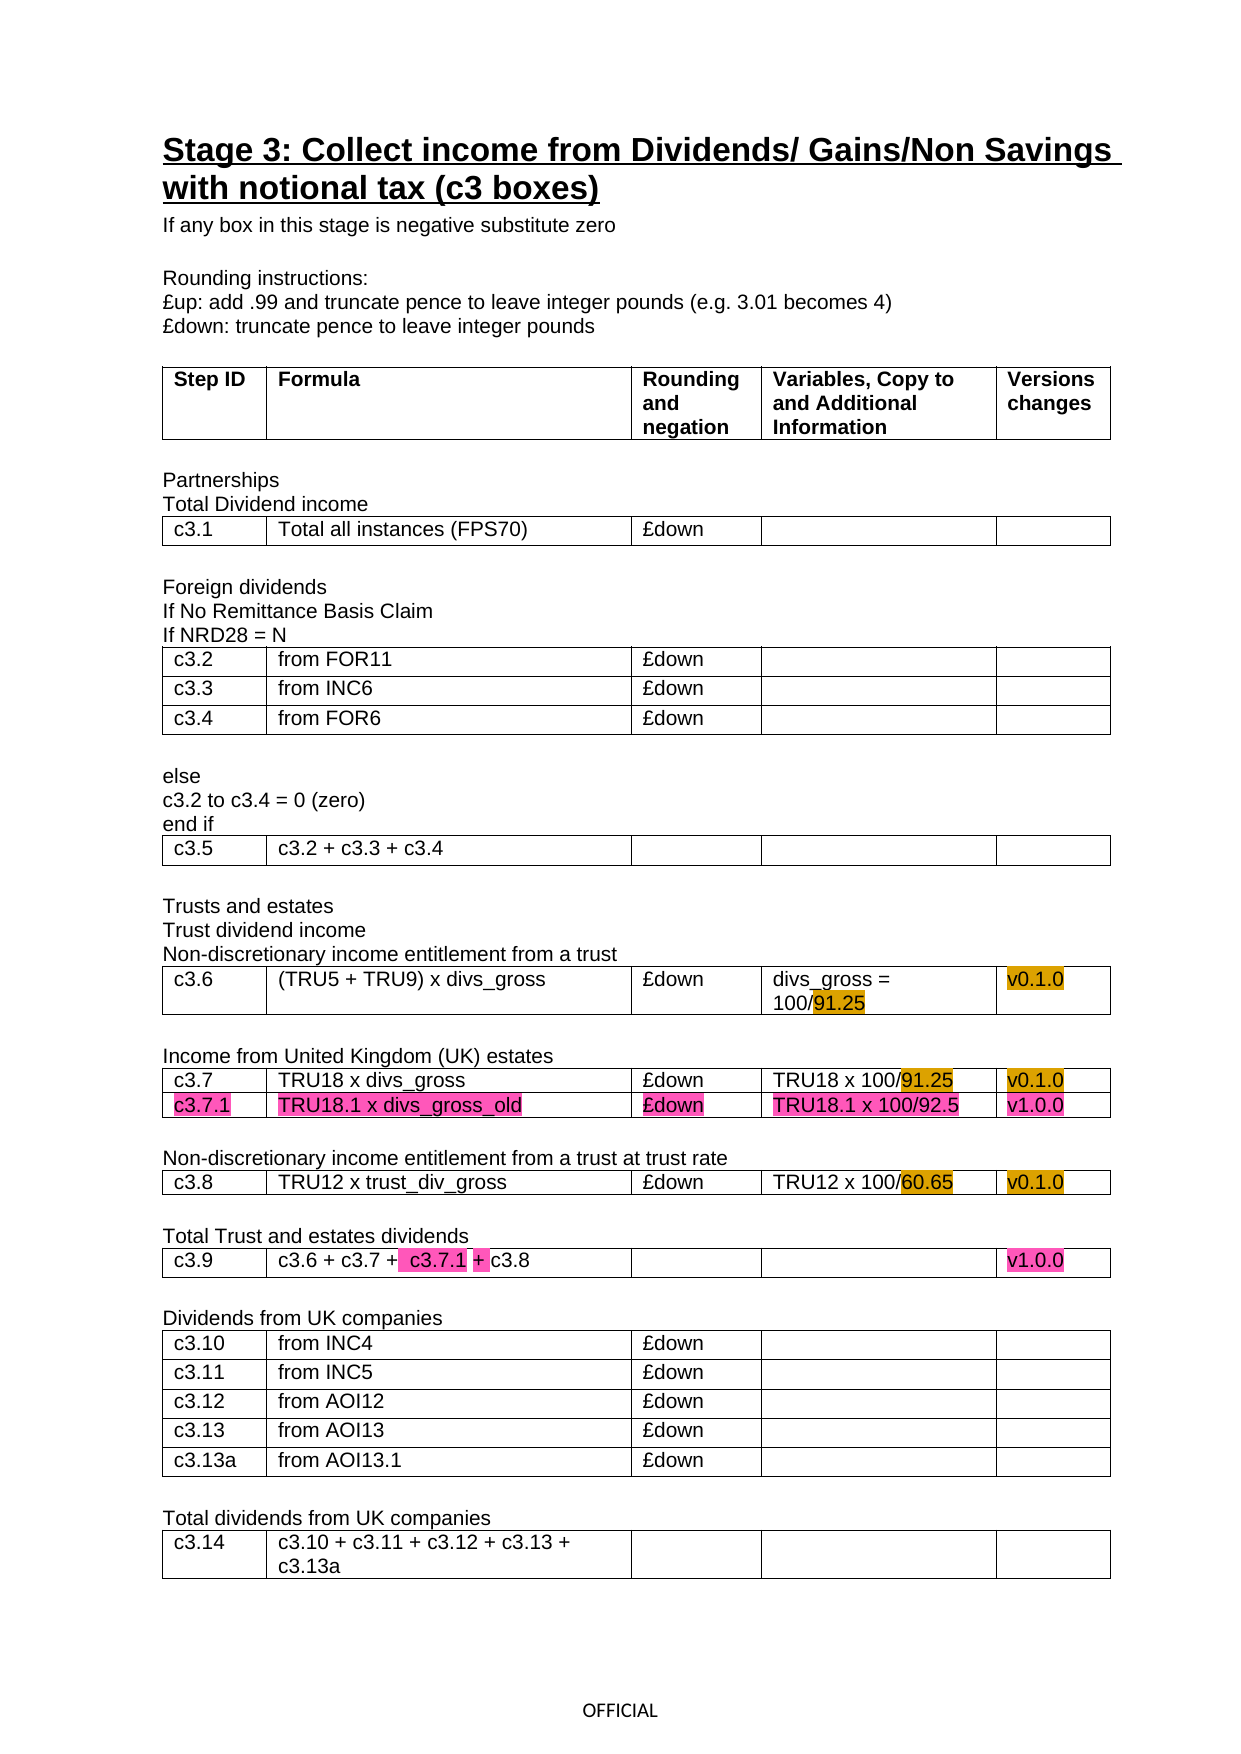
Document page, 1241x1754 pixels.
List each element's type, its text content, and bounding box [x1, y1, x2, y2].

text If NRD28 = N [162, 622, 1135, 646]
text Trust dividend income [162, 918, 1135, 942]
table_header v0.1.0 [997, 967, 1110, 1014]
table_header [997, 648, 1110, 676]
table_cell c3.13 [163, 1419, 266, 1447]
text £up: add .99 and truncate pence to leave integer pounds (e.g. 3.01 becomes 4) [162, 290, 1135, 314]
table_header c3.1 [163, 517, 266, 545]
table_header £down [632, 648, 761, 676]
table_cell c3.4 [163, 706, 266, 734]
table_cell c3.3 [163, 677, 266, 705]
subtitle Stage 3: Collect income from Dividends/ Gains/Non Savings with notional tax (c3 boxes) [162, 130, 1135, 207]
table_cell [762, 1448, 996, 1476]
text If No Remittance Basis Claim [162, 598, 1135, 622]
table_header c3.10 + c3.11 + c3.12 + c3.13 + c3.13a [267, 1531, 631, 1578]
table_header [632, 1531, 761, 1578]
table_cell TRU18.1 x divs_gross_old [267, 1093, 631, 1116]
table_header [762, 1531, 996, 1578]
table_header c3.2 [163, 648, 266, 676]
table_cell [997, 1419, 1110, 1447]
table_header Rounding and negation [632, 368, 761, 439]
table_header £down [632, 1171, 761, 1194]
table_cell [762, 1360, 996, 1388]
table_header c3.10 [163, 1331, 266, 1359]
table_cell £down [632, 706, 761, 734]
table_header Total all instances (FPS70) [267, 517, 631, 545]
table_header £down [632, 1331, 761, 1359]
table_cell from AOI13.1 [267, 1448, 631, 1476]
table_header from INC4 [267, 1331, 631, 1359]
text Foreign dividends [162, 574, 1135, 598]
table_header c3.7 [163, 1069, 266, 1092]
table_cell from AOI13 [267, 1419, 631, 1447]
table_header [997, 1531, 1110, 1578]
table_header £down [632, 967, 761, 1014]
table_header c3.6 [163, 967, 266, 1014]
table_cell from FOR6 [267, 706, 631, 734]
table_cell £down [632, 1448, 761, 1476]
table_header [997, 517, 1110, 545]
table_header TRU12 x trust_div_gross [267, 1171, 631, 1194]
table_header v1.0.0 [997, 1249, 1110, 1277]
table_header Variables, Copy to and Additional Information [762, 368, 996, 439]
table_cell £down [632, 1419, 761, 1447]
table_header TRU18 x divs_gross [267, 1069, 631, 1092]
text c3.2 to c3.4 = 0 (zero) [162, 787, 1135, 811]
table_cell [997, 1390, 1110, 1418]
table_header c3.6 + c3.7 + c3.7.1 + c3.8 [267, 1249, 631, 1277]
table_header TRU18 x 100/91.25 [762, 1069, 996, 1092]
table_header [997, 1331, 1110, 1359]
text Partnerships [162, 468, 1135, 492]
table_cell [762, 1419, 996, 1447]
table_header [762, 1249, 996, 1277]
table_header [632, 1249, 761, 1277]
table_cell £down [632, 677, 761, 705]
text Non-discretionary income entitlement from a trust [162, 942, 1135, 966]
table_header v0.1.0 [997, 1171, 1110, 1194]
table_cell v1.0.0 [997, 1093, 1110, 1116]
text else [162, 763, 1135, 787]
text Total Dividend income [162, 492, 1135, 516]
table_header c3.8 [163, 1171, 266, 1194]
table_cell £down [632, 1390, 761, 1418]
table_header Formula [267, 368, 631, 439]
text Rounding instructions: [162, 266, 1135, 290]
text If any box in this stage is negative substitute zero [162, 213, 1135, 237]
text end if [162, 811, 1135, 835]
table_header £down [632, 1069, 761, 1092]
table_header Versions changes [997, 368, 1110, 439]
text Total dividends from UK companies [162, 1506, 1135, 1529]
text Total Trust and estates dividends [162, 1223, 1135, 1247]
text £down: truncate pence to leave integer pounds [162, 314, 1135, 338]
table_cell [762, 1390, 996, 1418]
table_header Step ID [163, 368, 266, 439]
table_header divs_gross = 100/91.25 [762, 967, 996, 1014]
table_header c3.2 + c3.3 + c3.4 [267, 836, 631, 865]
table_cell [997, 706, 1110, 734]
text Non-discretionary income entitlement from a trust at trust rate [162, 1146, 1135, 1170]
text Trusts and estates [162, 894, 1135, 918]
table_header [997, 836, 1110, 865]
table_cell c3.13a [163, 1448, 266, 1476]
table_header TRU12 x 100/60.65 [762, 1171, 996, 1194]
table_header from FOR11 [267, 648, 631, 676]
text Income from United Kingdom (UK) estates [162, 1043, 1135, 1067]
table_header £down [632, 517, 761, 545]
table_header v0.1.0 [997, 1069, 1110, 1092]
table_cell c3.7.1 [163, 1093, 266, 1116]
table_header c3.14 [163, 1531, 266, 1578]
table_header [632, 836, 761, 865]
table_cell c3.12 [163, 1390, 266, 1418]
table_cell c3.11 [163, 1360, 266, 1388]
table_header c3.9 [163, 1249, 266, 1277]
table_header [762, 517, 996, 545]
table_header (TRU5 + TRU9) x divs_gross [267, 967, 631, 1014]
table_cell from AOI12 [267, 1390, 631, 1418]
table_header c3.5 [163, 836, 266, 865]
table_cell from INC6 [267, 677, 631, 705]
table_cell [762, 677, 996, 705]
table_header [762, 648, 996, 676]
table_cell [997, 1448, 1110, 1476]
table_cell TRU18.1 x 100/92.5 [762, 1093, 996, 1116]
text Dividends from UK companies [162, 1306, 1135, 1330]
table_cell [997, 1360, 1110, 1388]
table_cell [762, 706, 996, 734]
table_cell £down [632, 1360, 761, 1388]
table_cell [997, 677, 1110, 705]
table_header [762, 1331, 996, 1359]
table_header [762, 836, 996, 865]
table_cell £down [632, 1093, 761, 1116]
table_cell from INC5 [267, 1360, 631, 1388]
